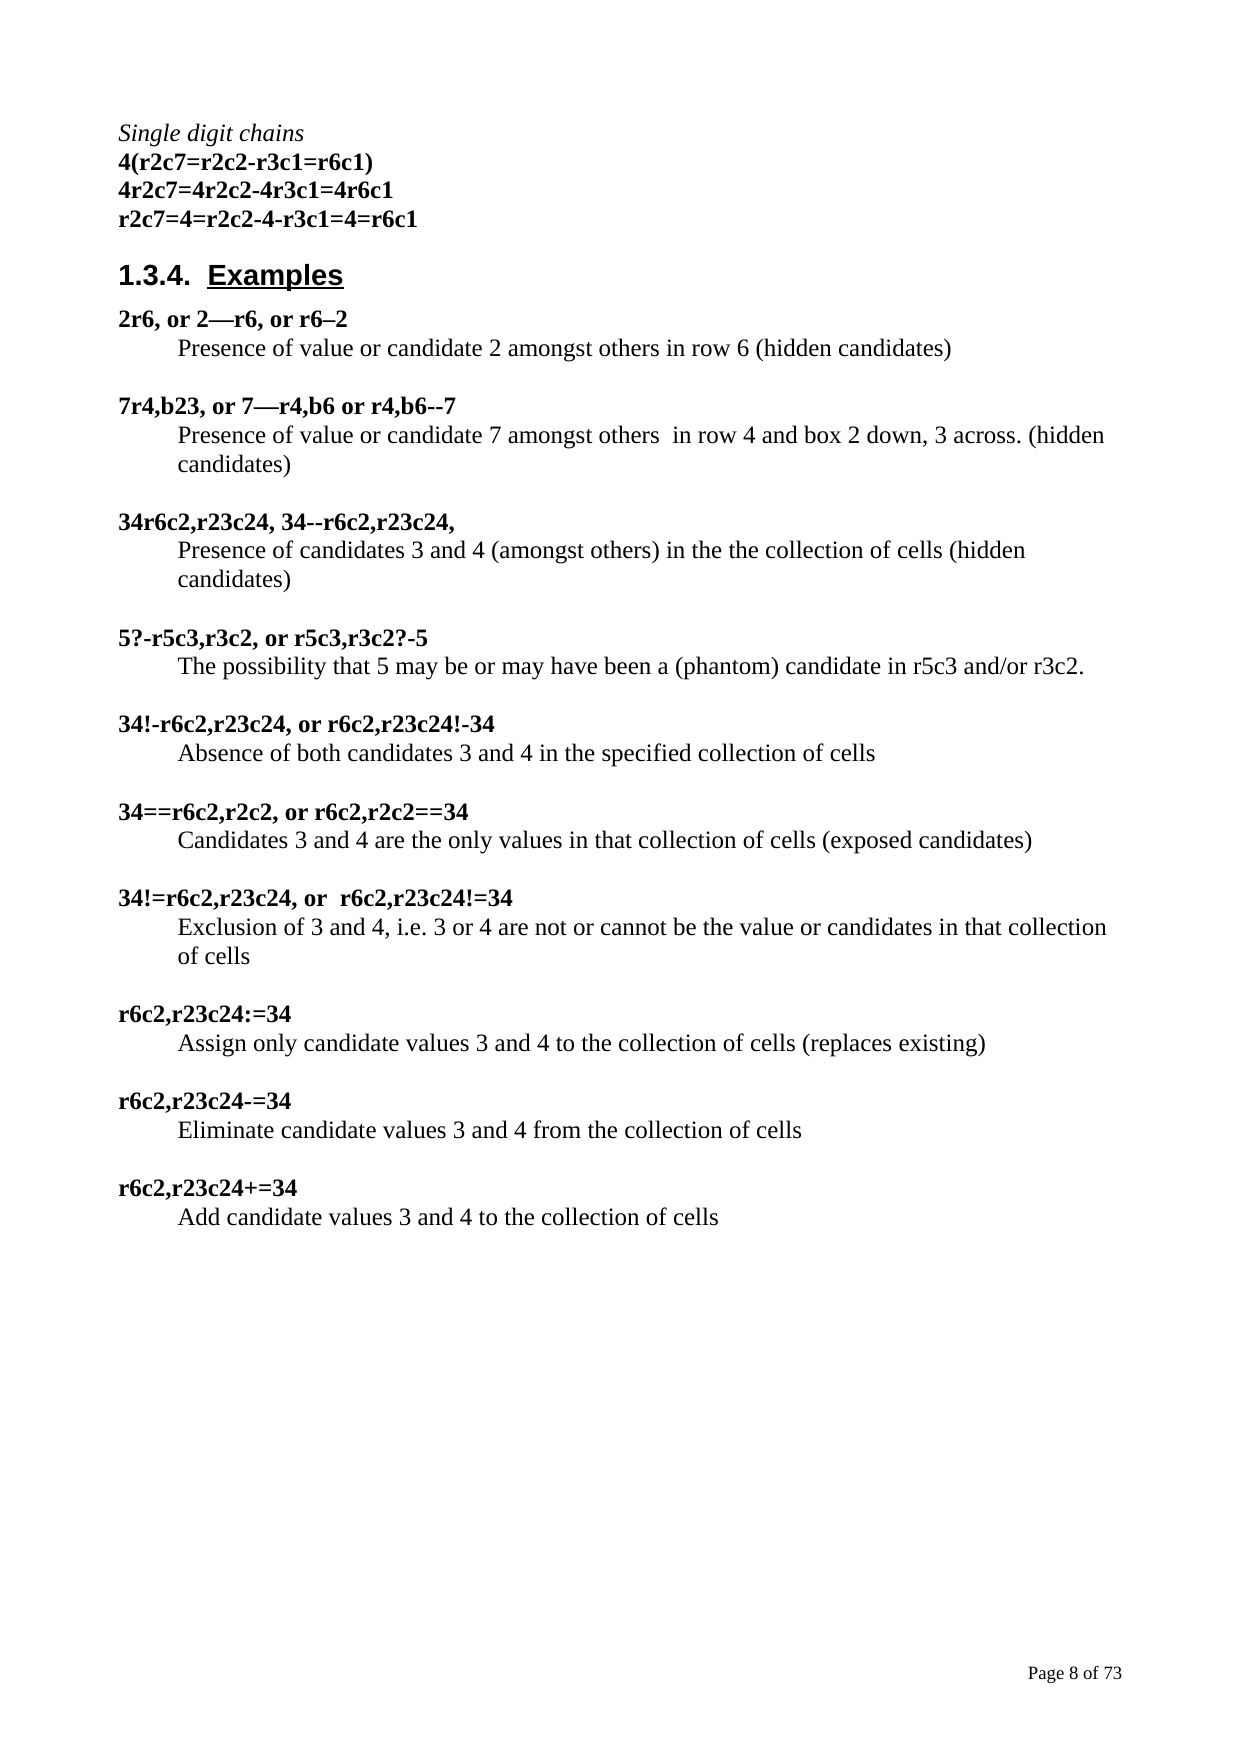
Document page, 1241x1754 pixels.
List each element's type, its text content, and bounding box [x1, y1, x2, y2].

subtitle Examples [118, 258, 1122, 292]
subtitle 5?-r5c3,r3c2, or r5c3,r3c2?-5 [118, 623, 1122, 651]
subtitle 34r6c2,r23c24, 34--r6c2,r23c24, [118, 507, 1122, 536]
subtitle 4r2c7=4r2c2-4r3c1=4r6c1 [118, 176, 1122, 204]
subtitle 34!=r6c2,r23c24, or r6c2,r23c24!=34 [118, 883, 1122, 912]
text Single digit chains [118, 118, 1122, 147]
list Absence of both candidates 3 and 4 in the specified collection of cells [177, 738, 1122, 767]
list Exclusion of 3 and 4, i.e. 3 or 4 are not or cannot be the value or candidates in that collection of cells [177, 912, 1122, 970]
list Add candidate values 3 and 4 to the collection of cells [177, 1202, 1122, 1231]
list The possibility that 5 may be or may have been a (phantom) candidate in r5c3 and/or r3c2. [177, 651, 1122, 680]
list Candidates 3 and 4 are the only values in that collection of cells (exposed candidates) [177, 825, 1122, 854]
subtitle 2r6, or 2—r6, or r6–2 [118, 304, 1122, 333]
subtitle r6c2,r23c24-=34 [118, 1086, 1122, 1115]
list Presence of candidates 3 and 4 (amongst others) in the the collection of cells (hidden candidates) [177, 536, 1122, 593]
list Presence of value or candidate 2 amongst others in row 6 (hidden candidates) [177, 333, 1122, 362]
list Eliminate candidate values 3 and 4 from the collection of cells [177, 1115, 1122, 1144]
subtitle r6c2,r23c24+=34 [118, 1173, 1122, 1202]
subtitle 4(r2c7=r2c2-r3c1=r6c1) [118, 147, 1122, 176]
list Presence of value or candidate 7 amongst others in row 4 and box 2 down, 3 across. (hidden candidates) [177, 420, 1122, 477]
subtitle 34!-r6c2,r23c24, or r6c2,r23c24!-34 [118, 709, 1122, 738]
subtitle r2c7=4=r2c2-4-r3c1=4=r6c1 [118, 204, 1122, 233]
subtitle r6c2,r23c24:=34 [118, 999, 1122, 1028]
subtitle 34==r6c2,r2c2, or r6c2,r2c2==34 [118, 797, 1122, 825]
subtitle 7r4,b23, or 7—r4,b6 or r4,b6--7 [118, 391, 1122, 420]
list Assign only candidate values 3 and 4 to the collection of cells (replaces existing) [177, 1028, 1122, 1057]
